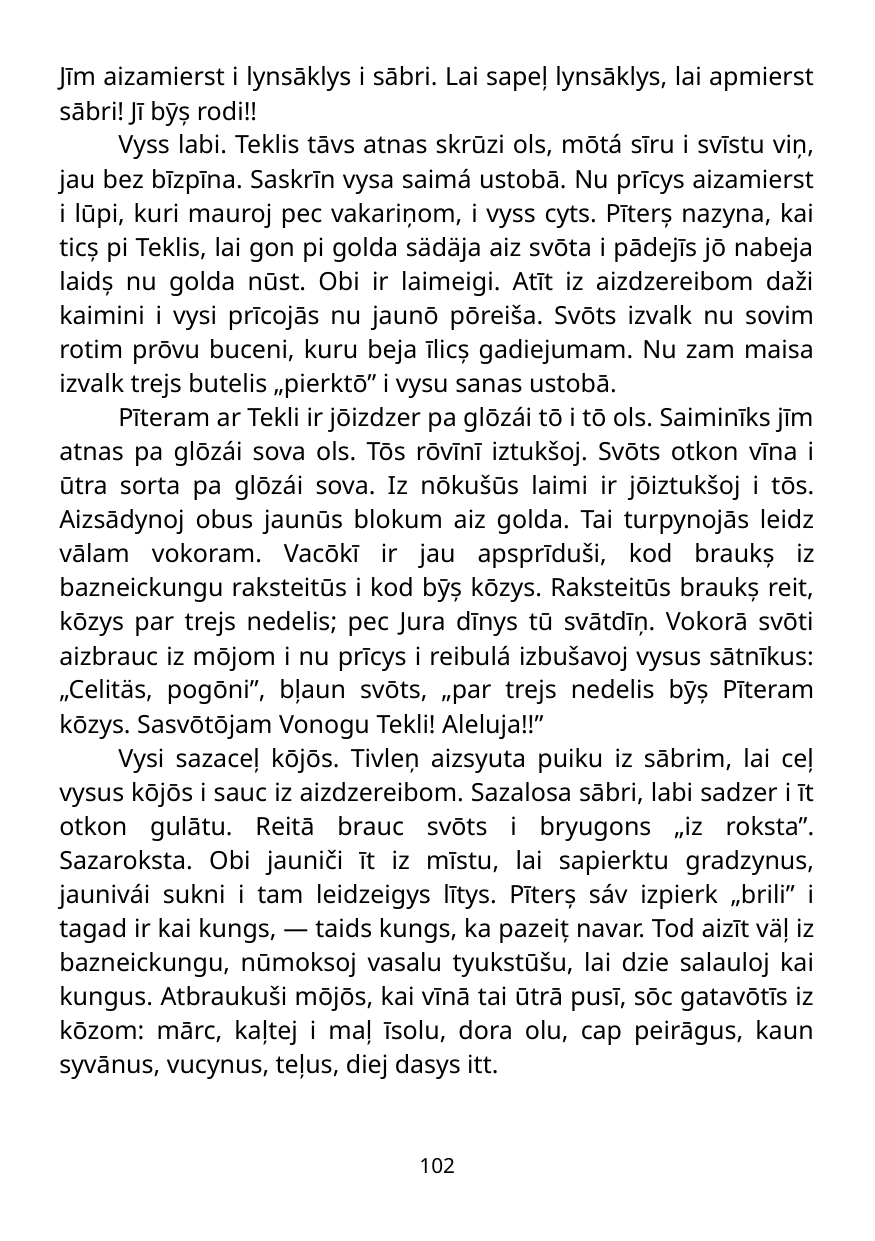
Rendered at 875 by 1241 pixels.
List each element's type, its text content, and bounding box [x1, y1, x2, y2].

text Pīteram ar Tekli ir jōizdzer pa glōzái tō i tō ols. Saiminīks jīm atnas pa glōzái sova ols. Tōs rōvīnī iztukšoj. Svōts otkon vīna i ūtra sorta pa glōzái sova. Iz nōkušūs laimi ir jōiztukšoj i tōs. Aizsādynoj obus jaunūs blokum aiz golda. Tai turpynojās leidz vālam vokoram. Vacōkī ir jau apsprīduši, kod braukș iz bazneickungu raksteitūs i kod bȳș kōzys. Raksteitūs braukș reit, kōzys par trejs nedelis; pec Jura dīnys tū svātdīņ. Vokorā svōti aizbrauc iz mōjom i nu prīcys i reibulá izbušavoj vysus sātnīkus: „Celitäs, pogōni”, bļaun svōts, „par trejs nedelis bȳș Pīteram kōzys. Sasvōtōjam Vonogu Tekli! Aleluja!!” [59, 400, 815, 740]
text Vyss labi. Teklis tāvs atnas skrūzi ols, mōtá sīru i svīstu viņ, jau bez bīzpīna. Saskrīn vysa saimá ustobā. Nu prīcys aizamierst i lūpi, kuri mauroj pec vakariņom, i vyss cyts. Pīterș nazyna, kai ticș pi Teklis, lai gon pi golda sädäja aiz svōta i pādejīs jō nabeja laidș nu golda nūst. Obi ir laimeigi. Atīt iz aizdzereibom daži kaimini i vysi prīcojās nu jaunō pōreiša. Svōts izvalk nu sovim rotim prōvu buceni, kuru beja īlicș gadiejumam. Nu zam maisa izvalk trejs butelis „pierktō” i vysu sanas ustobā. [59, 127, 815, 400]
text Vysi sazaceļ kōjōs. Tivleņ aizsyuta puiku iz sābrim, lai ceļ vysus kōjōs i sauc iz aizdzereibom. Sazalosa sābri, labi sadzer i īt otkon gulātu. Reitā brauc svōts i bryugons „iz roksta”. Sazaroksta. Obi jauniči īt iz mīstu, lai sapierktu gradzynus, jaunivái sukni i tam leidzeigys lītys. Pīterș sáv izpierk „brili” i tagad ir kai kungs, — taids kungs, ka pazeiț navar. Tod aizīt väļ iz bazneickungu, nūmoksoj vasalu tyukstūšu, lai dzie salauloj kai kungus. Atbraukuši mōjōs, kai vīnā tai ūtrā pusī, sōc gatavōtīs iz kōzom: mārc, kaļtej i maļ īsolu, dora olu, cap peirāgus, kaun syvānus, vucynus, teļus, diej dasys itt. [59, 740, 815, 1081]
text Jīm aizamierst i lynsāklys i sābri. Lai sapeļ lynsāklys, lai apmierst sābri! Jī bȳș rodi!! [59, 59, 815, 127]
